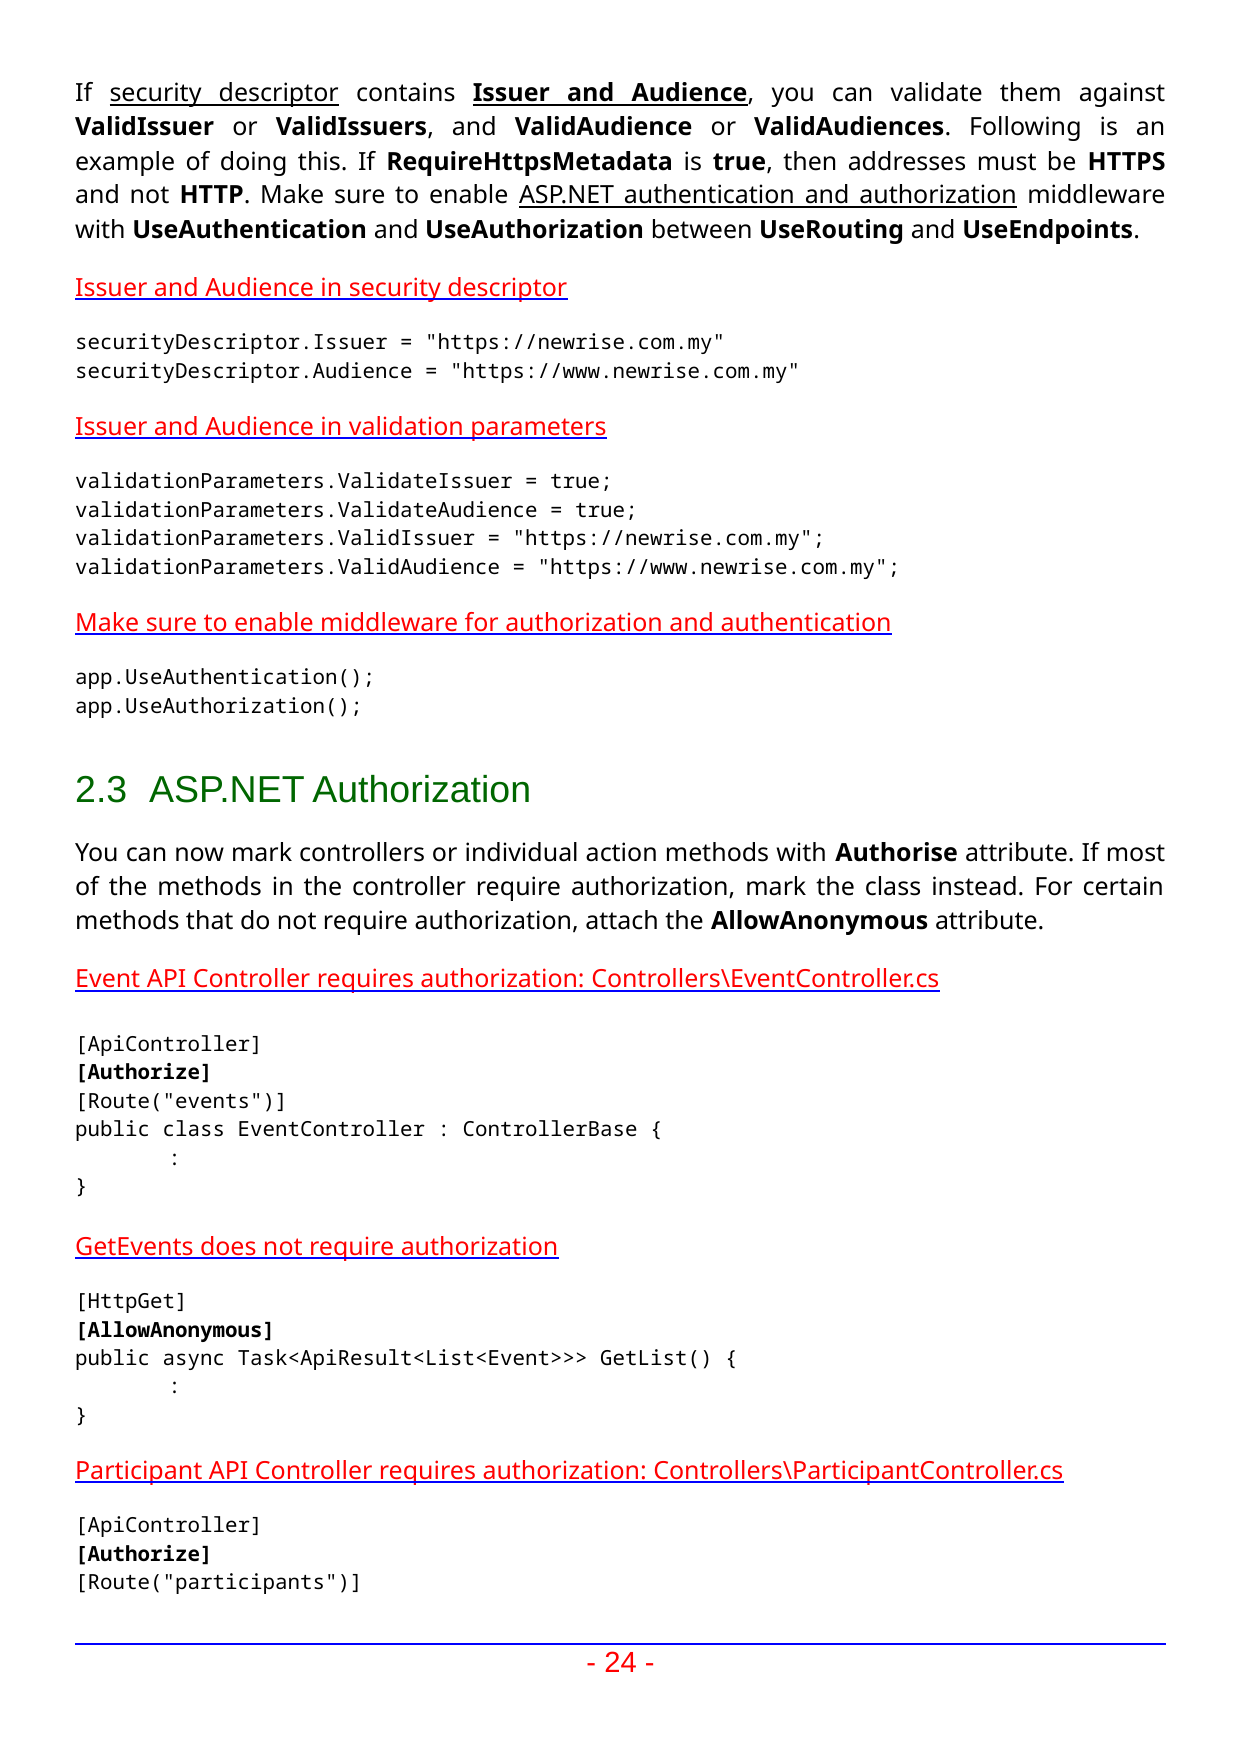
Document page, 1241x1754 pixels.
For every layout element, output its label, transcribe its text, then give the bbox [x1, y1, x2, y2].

text validationParameters.ValidateIssuer = true; [75, 467, 1166, 495]
text [HttpGet] [75, 1286, 1166, 1315]
text [ApiController] [75, 1029, 1166, 1057]
text app.UseAuthentication(); [75, 662, 1166, 691]
text validationParameters.ValidateAudience = true; [75, 495, 1166, 523]
text GetEvents does not require authorization [75, 1228, 1166, 1262]
text [Route("participants")] [75, 1567, 1166, 1596]
text Issuer and Audience in security descriptor [75, 269, 1166, 303]
text app.UseAuthorization(); [75, 691, 1166, 719]
text } [75, 1171, 1166, 1200]
text public async Task<ApiResult<List<Event>>> GetList() { [75, 1343, 1166, 1372]
text [Route("events")] [75, 1086, 1166, 1114]
text public class EventController : ControllerBase { [75, 1114, 1166, 1143]
text [AllowAnonymous] [75, 1315, 1166, 1343]
text 2.3 ASP.NET Authorization [75, 767, 1166, 811]
text validationParameters.ValidIssuer = "https://newrise.com.my"; [75, 523, 1166, 552]
text If security descriptor contains Issuer and Audience, you can validate them against ValidIssuer or ValidIssuers, and ValidAudience or ValidAudiences. Following is an example of doing this. If RequireHttpsMetadata is true, then addresses must be HTTPS and not HTTP. Make sure to enable ASP.NET authentication and authorization middleware with UseAuthentication and UseAuthorization between UseRouting and UseEndpoints. [75, 75, 1166, 245]
text Issuer and Audience in validation parameters [75, 408, 1166, 442]
text Make sure to enable middleware for authorization and authentication [75, 604, 1166, 638]
text [Authorize] [75, 1057, 1166, 1086]
text validationParameters.ValidAudience = "https://www.newrise.com.my"; [75, 552, 1166, 580]
text } [75, 1400, 1166, 1428]
text securityDescriptor.Issuer = "https://newrise.com.my" [75, 327, 1166, 356]
text Event API Controller requires authorization: Controllers\EventController.cs [75, 961, 1166, 995]
text : [75, 1372, 1166, 1400]
text [Authorize] [75, 1539, 1166, 1567]
text : [75, 1143, 1166, 1171]
text Participant API Controller requires authorization: Controllers\ParticipantController.cs [75, 1452, 1166, 1487]
text You can now mark controllers or individual action methods with Authorise attribute. If most of the methods in the controller require authorization, mark the class instead. For certain methods that do not require authorization, attach the AllowAnonymous attribute. [75, 835, 1166, 937]
text [ApiController] [75, 1511, 1166, 1539]
text securityDescriptor.Audience = "https://www.newrise.com.my" [75, 356, 1166, 384]
